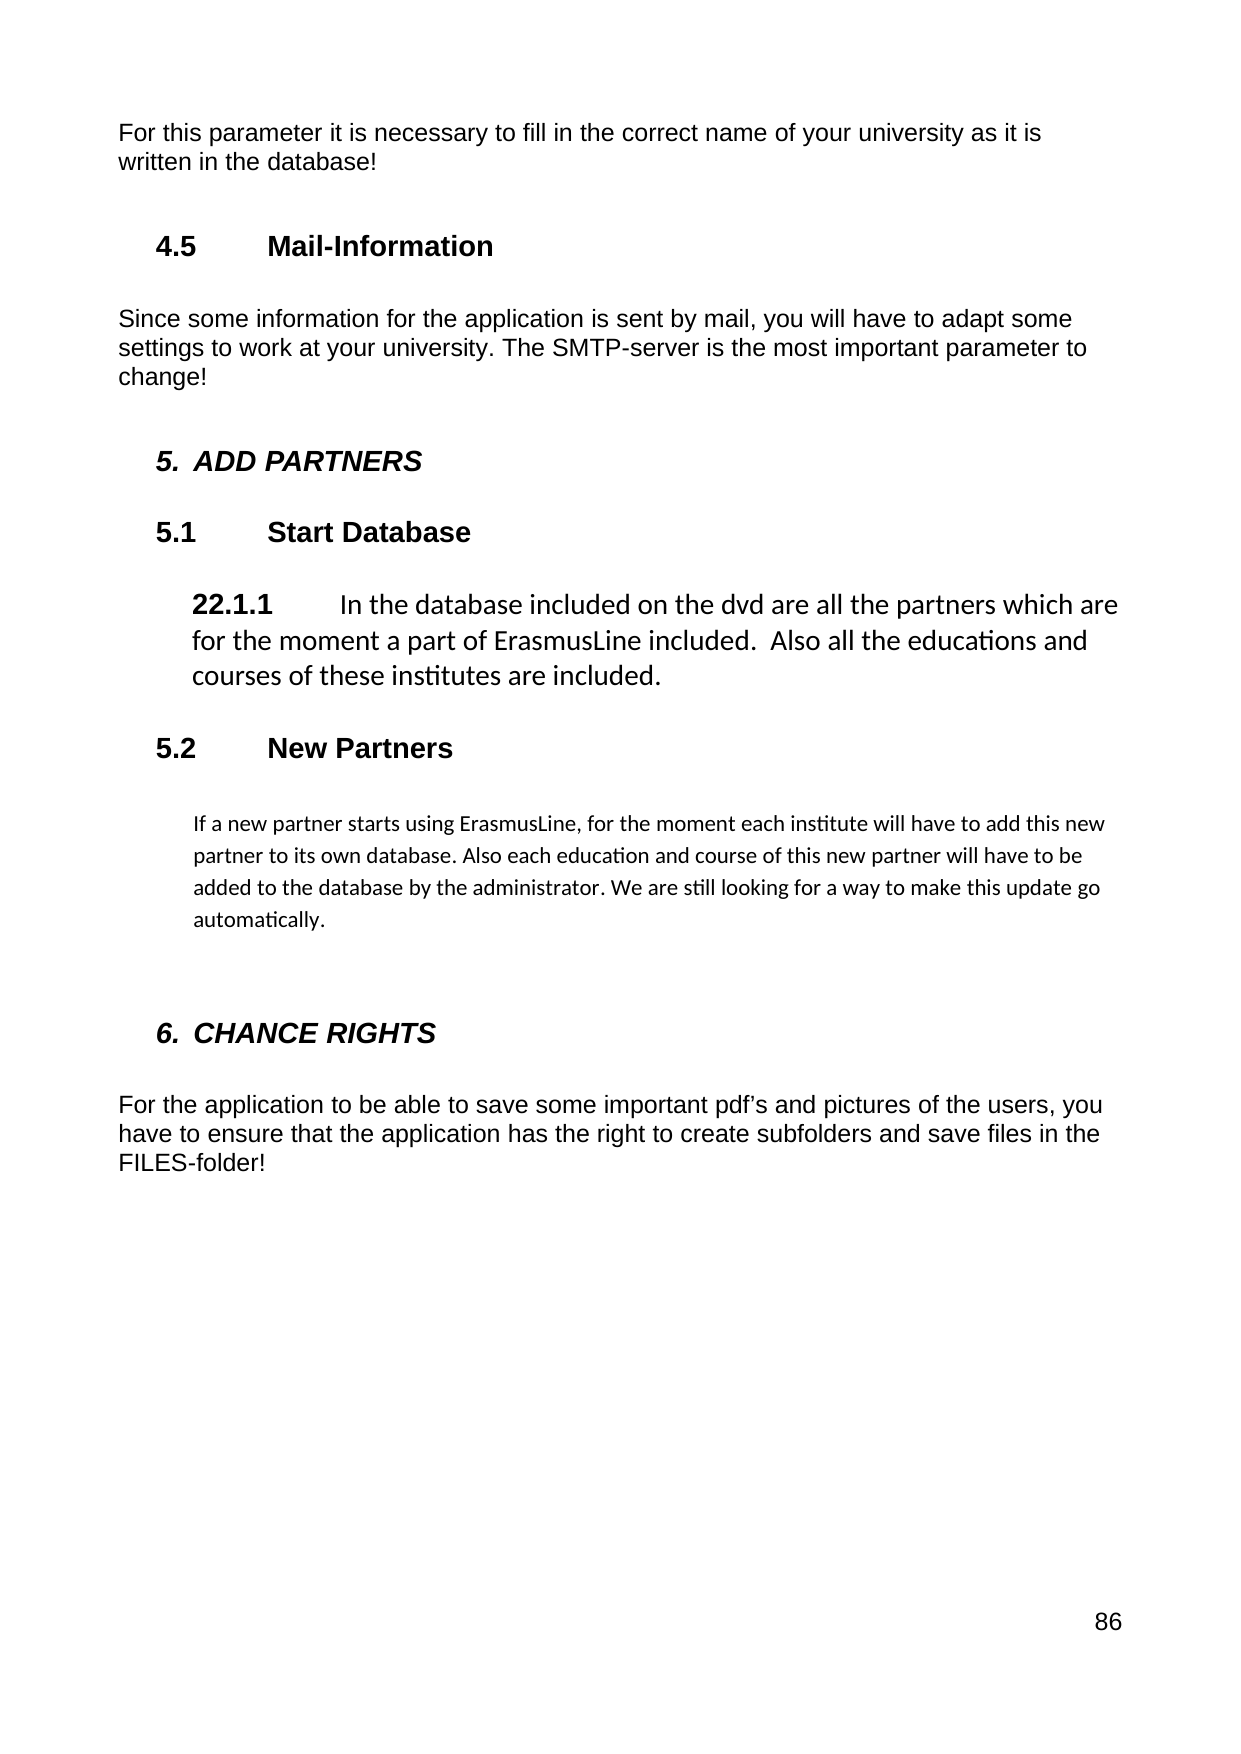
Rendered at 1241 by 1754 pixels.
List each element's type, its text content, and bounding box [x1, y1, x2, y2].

text If a new partner starts using ErasmusLine, for the moment each institute will have to add this new partner to its own database. Also each education and course of this new partner will have to be added to the database by the administrator. We are still looking for a way to make this update go automatically. [193, 777, 1122, 966]
text Since some information for the application is sent by mail, you will have to adapt some settings to work at your university. The SMTP-server is the most important parameter to change! [118, 304, 1122, 419]
text For the application to be able to save some important pdf’s and pictures of the users, you have to ensure that the application has the right to create subfolders and save files in the FILES-folder! [118, 1062, 1122, 1177]
subtitle CHANCE RIGHTS [156, 1016, 1122, 1049]
subtitle Start Database [156, 515, 1122, 549]
text For this parameter it is necessary to fill in the correct name of your university as it is written in the database! [118, 118, 1122, 176]
subtitle New Partners [156, 731, 1122, 764]
subtitle In the database included on the dvd are all the partners which are for the moment a part of ErasmusLine included. Also all the educations and courses of these institutes are included. [192, 586, 1122, 693]
subtitle Mail-Information [156, 229, 1122, 263]
subtitle ADD PARTNERS [156, 444, 1122, 478]
